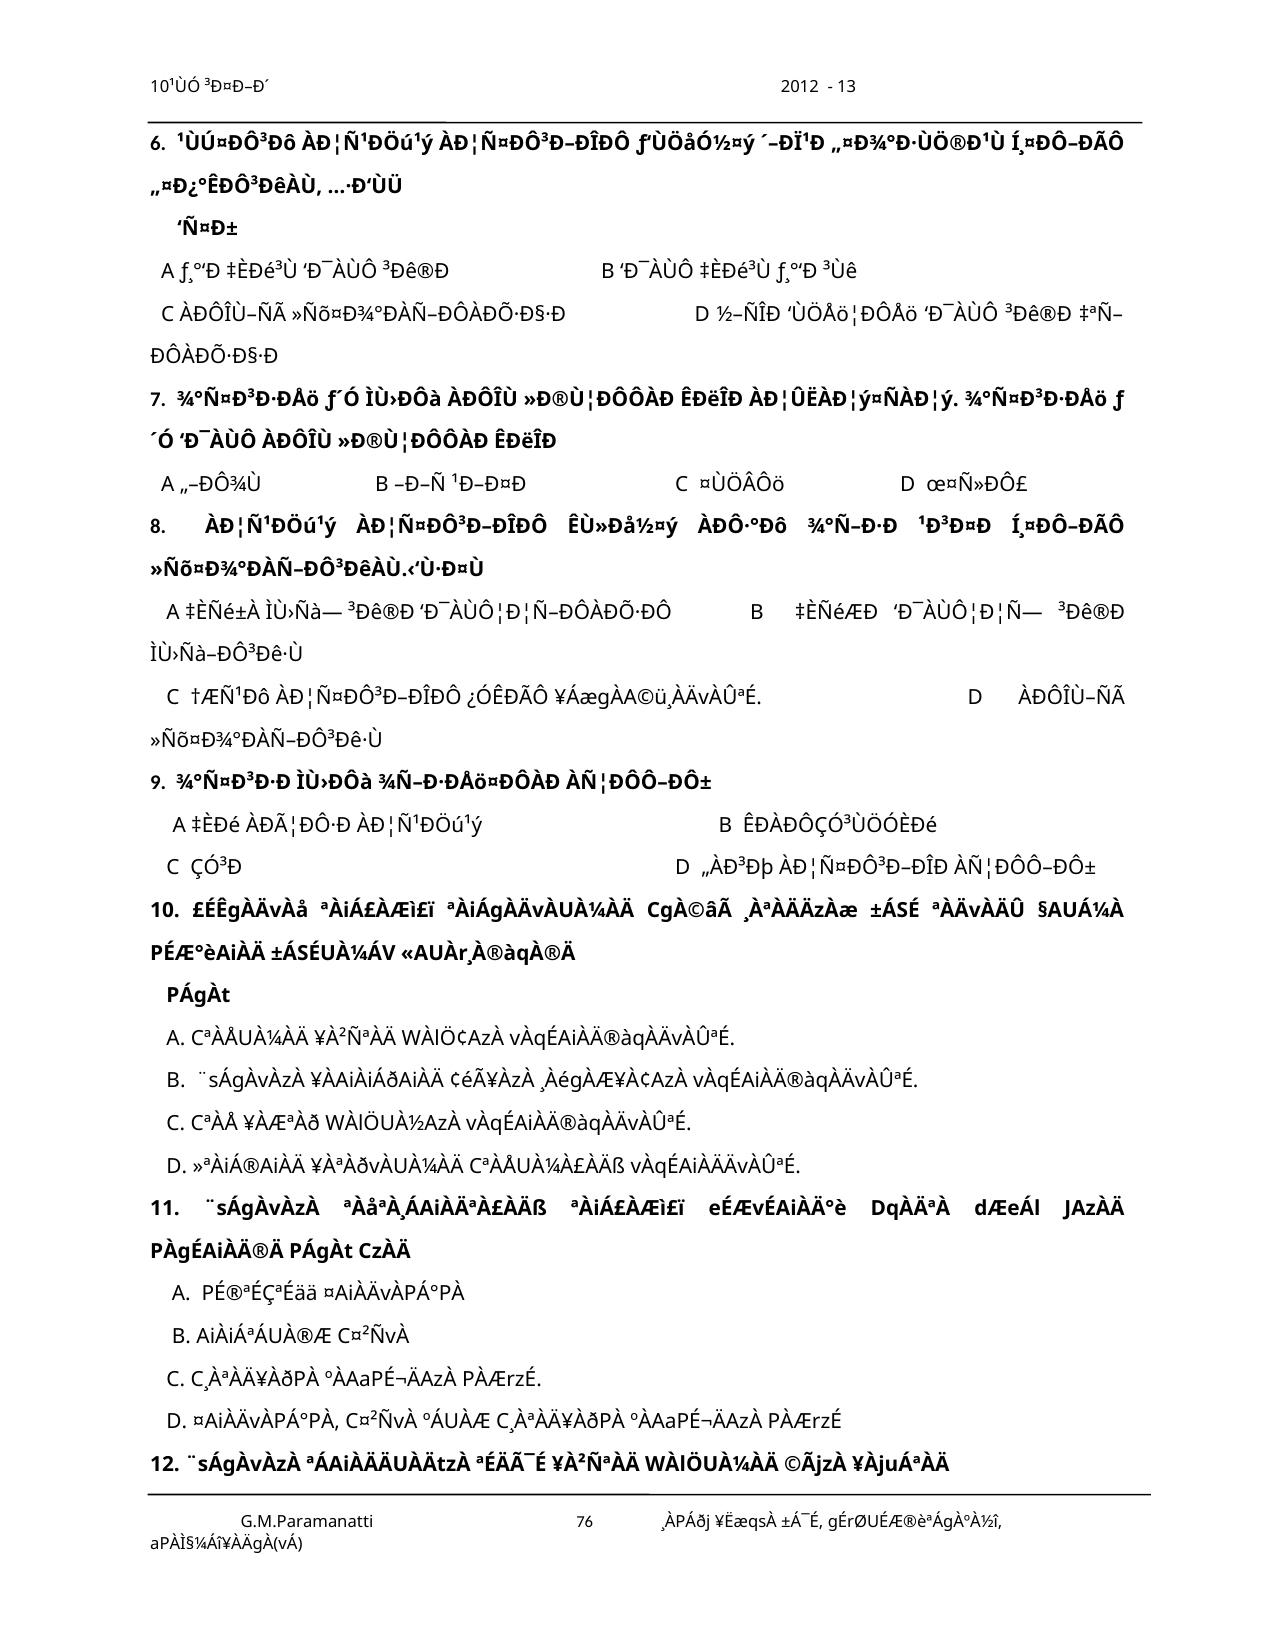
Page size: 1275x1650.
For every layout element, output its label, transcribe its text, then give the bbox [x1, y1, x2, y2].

list A ‡ÈÑé±À ÌÙ›Ñà— ³Ðê®Ð ‘Ð¯ÀÙÔ¦Ð¦Ñ–ÐÔÀÐÕ·ÐÔ B ‡ÈÑéÆÐ ‘Ð¯ÀÙÔ¦Ð¦Ñ— ³Ðê®Ð ÌÙ›Ñà–ÐÔ³Ðê·Ù [150, 597, 1125, 668]
text 12. ¨sÁgÀvÀzÀ ªÁAiÀÄÄUÀÄtzÀ ªÉÄÃ¯É ¥À²ÑªÀÄ WÀlÖUÀ¼ÀÄ ©ÃjzÀ ¥ÀjuÁªÀÄ [150, 1449, 1125, 1477]
text ‘Ñ¤Ð± [150, 213, 1125, 242]
text C. CªÀÅ ¥ÀÆªÀð WÀlÖUÀ½AzÀ vÀqÉAiÀÄ®àqÀÄvÀÛªÉ. [150, 1108, 1125, 1137]
text 7. ¾°Ñ¤Ð³Ð·ÐÅö ƒ´Ó ÌÙ›ÐÔà ÀÐÔÎÙ »Ð®Ù¦ÐÔÔÀÐ ÊÐëÎÐ ÀÐ¦ÛËÀÐ¦ý¤ÑÀÐ¦ý. ¾°Ñ¤Ð³Ð·ÐÅö ƒ´Ó ‘Ð¯ÀÙÔ ÀÐÔÎÙ »Ð®Ù¦ÐÔÔÀÐ ÊÐëÎÐ [150, 384, 1125, 455]
text 9. ¾°Ñ¤Ð³Ð·Ð ÌÙ›ÐÔà ¾Ñ–Ð·ÐÅö¤ÐÔÀÐ ÀÑ¦ÐÔÔ–ÐÔ± [150, 767, 1125, 796]
text A. PÉ®ªÉÇªÉää ¤AiÀÄvÀPÁ°PÀ [150, 1278, 1125, 1307]
list A „–ÐÔ¾Ù B –Ð–Ñ ¹Ð–Ð¤Ð C ¤ÙÖÂÔö D œ¤Ñ»ÐÔ£ [150, 469, 1125, 497]
text B. ¨sÁgÀvÀzÀ ¥ÀAiÀiÁðAiÀÄ ¢éÃ¥ÀzÀ ¸ÀégÀÆ¥À¢AzÀ vÀqÉAiÀÄ®àqÀÄvÀÛªÉ. [150, 1066, 1125, 1094]
text B. AiÀiÁªÁUÀ®Æ C¤²ÑvÀ [150, 1321, 1125, 1349]
text C. C¸ÀªÀÄ¥ÀðPÀ ºÀAaPÉ¬ÄAzÀ PÀÆrzÉ. [150, 1364, 1125, 1392]
text PÁgÀt [150, 980, 1125, 1009]
text C ÀÐÔÎÙ–ÑÃ »Ñõ¤Ð¾°ÐÀÑ–ÐÔÀÐÕ·Ð§·Ð D ½–ÑÎÐ ‘ÙÖÅö¦ÐÔÅö ‘Ð¯ÀÙÔ ³Ðê®Ð ‡ªÑ–ÐÔÀÐÕ·Ð§·Ð [150, 299, 1125, 370]
list A ƒ¸°‘Ð ‡ÈÐé³Ù ‘Ð¯ÀÙÔ ³Ðê®Ð B ‘Ð¯ÀÙÔ ‡ÈÐé³Ù ƒ¸°‘Ð ³Ùê [150, 256, 1125, 284]
text 6. ¹ÙÚ¤ÐÔ³Ðô ÀÐ¦Ñ¹ÐÖú¹ý ÀÐ¦Ñ¤ÐÔ³Ð–ÐÎÐÔ ƒ‘ÙÖåÓ½¤ý ´–ÐÏ¹Ð „¤Ð¾°Ð·ÙÖ®Ð¹Ù Í¸¤ÐÔ–ÐÃÔ „¤Ð¿°ÊÐÔ³ÐêÀÙ, …·Ð‘ÙÜ [150, 128, 1125, 199]
text D. »ªÀiÁ®AiÀÄ ¥ÀªÀðvÀUÀ¼ÀÄ CªÀÅUÀ¼À£ÀÄß vÀqÉAiÀÄÄvÀÛªÉ. [150, 1151, 1125, 1179]
text C †ÆÑ¹Ðô ÀÐ¦Ñ¤ÐÔ³Ð–ÐÎÐÔ ¿ÓÊÐÃÔ ¥ÁægÀA©ü¸ÀÄvÀÛªÉ. D ÀÐÔÎÙ–ÑÃ »Ñõ¤Ð¾°ÐÀÑ–ÐÔ³Ðê·Ù [150, 682, 1125, 753]
text D. ¤AiÀÄvÀPÁ°PÀ, C¤²ÑvÀ ºÁUÀÆ C¸ÀªÀÄ¥ÀðPÀ ºÀAaPÉ¬ÄAzÀ PÀÆrzÉ [150, 1406, 1125, 1435]
text 11. ¨sÁgÀvÀzÀ ªÀåªÀ¸ÁAiÀÄªÀ£ÀÄß ªÀiÁ£ÀÆì£ï eÉÆvÉAiÀÄ°è DqÀÄªÀ dÆeÁl JAzÀÄ PÀgÉAiÀÄ®Ä PÁgÀt CzÀÄ [150, 1193, 1125, 1264]
text 8. ÀÐ¦Ñ¹ÐÖú¹ý ÀÐ¦Ñ¤ÐÔ³Ð–ÐÎÐÔ ÊÙ»Ðå½¤ý ÀÐÔ·°Ðô ¾°Ñ–Ð·Ð ¹Ð³Ð¤Ð Í¸¤ÐÔ–ÐÃÔ »Ñõ¤Ð¾°ÐÀÑ–ÐÔ³ÐêÀÙ.‹‘Ù·Ð¤Ù [150, 512, 1125, 583]
list A ‡ÈÐé ÀÐÃ¦ÐÔ·Ð ÀÐ¦Ñ¹ÐÖú¹ý B ÊÐÀÐÔÇÓ³ÙÖÓÈÐé [161, 810, 1125, 838]
text A. CªÀÅUÀ¼ÀÄ ¥À²ÑªÀÄ WÀlÖ¢AzÀ vÀqÉAiÀÄ®àqÀÄvÀÛªÉ. [150, 1023, 1125, 1051]
text C ÇÓ³Ð D „ÀÐ³Ðþ ÀÐ¦Ñ¤ÐÔ³Ð–ÐÎÐ ÀÑ¦ÐÔÔ–ÐÔ± [150, 852, 1125, 881]
text 10. £ÉÊgÀÄvÀå ªÀiÁ£ÀÆì£ï ªÀiÁgÀÄvÀUÀ¼ÀÄ CgÀ©âÃ ¸ÀªÀÄÄzÀæ ±ÁSÉ ªÀÄvÀÄÛ §AUÁ¼À PÉÆ°èAiÀÄ ±ÁSÉUÀ¼ÁV «AUÀr¸À®àqÀ®Ä [150, 895, 1125, 966]
